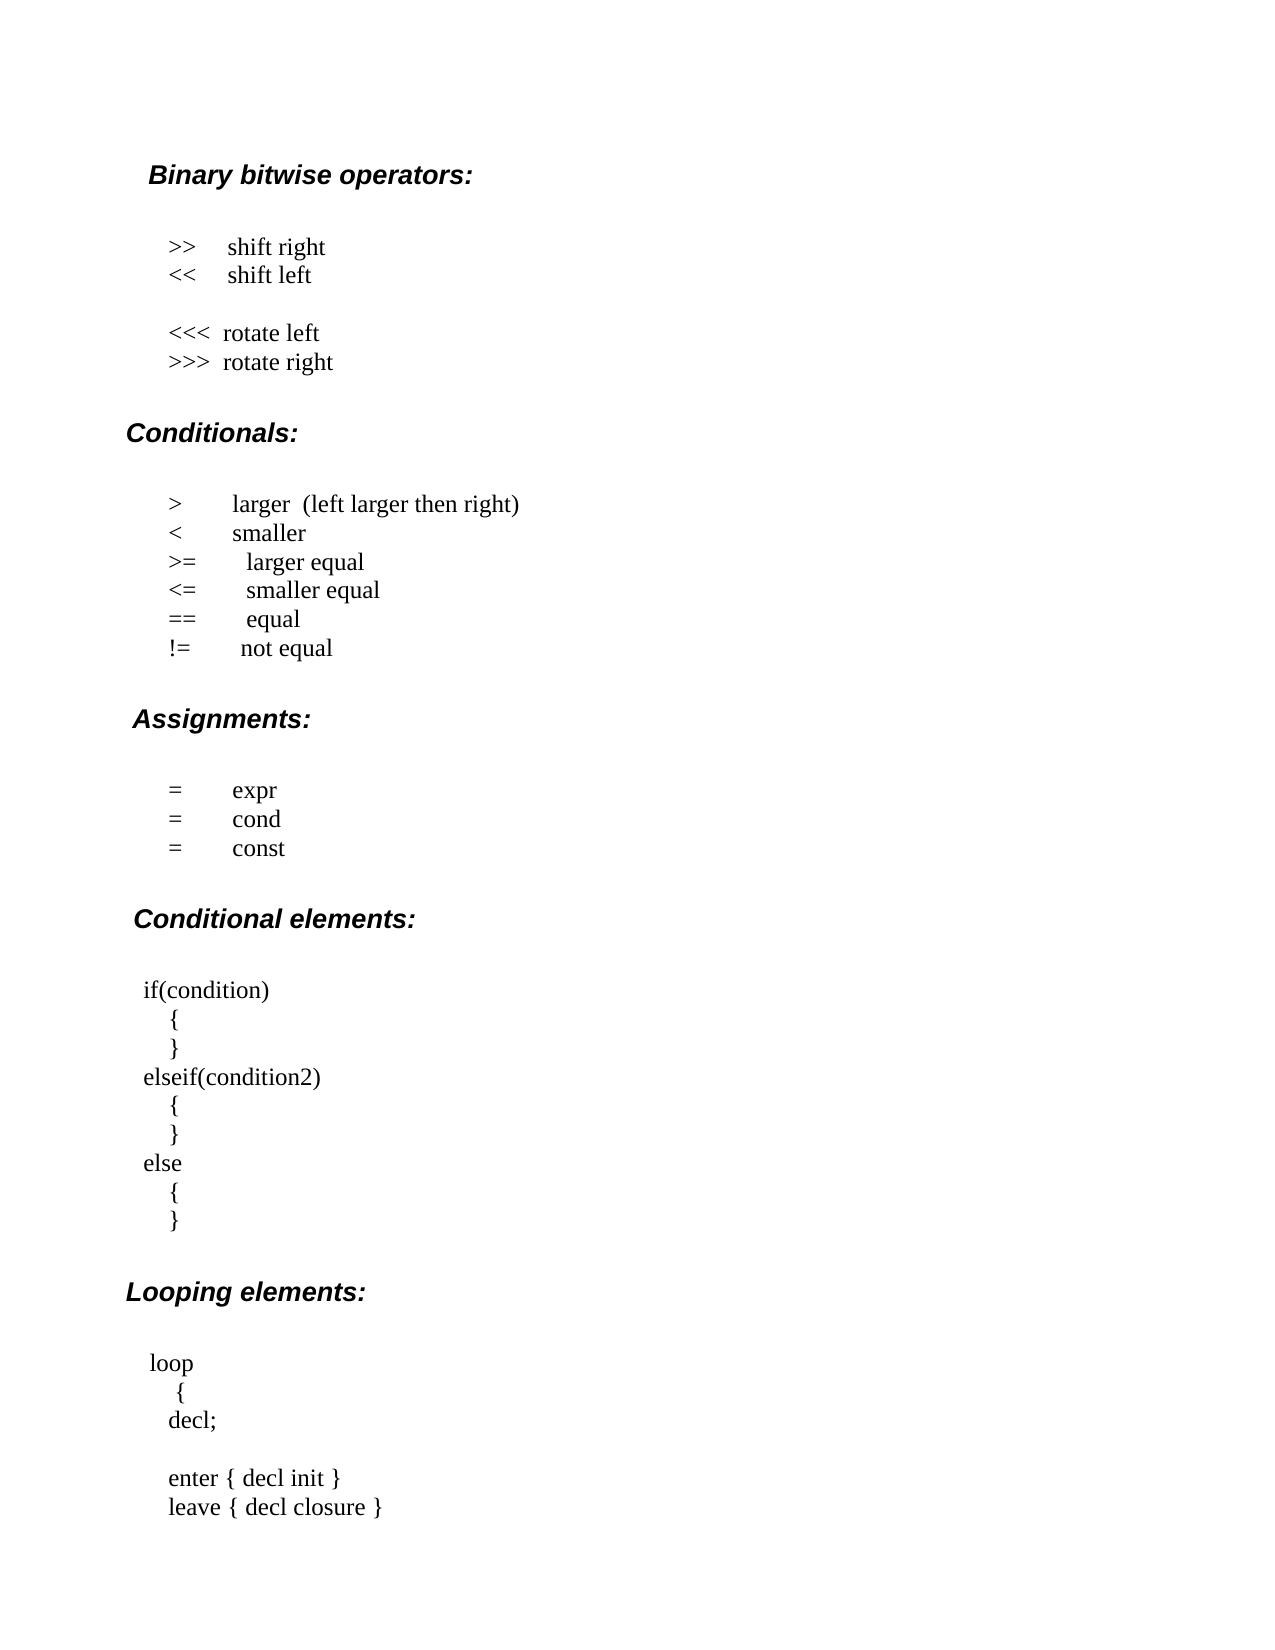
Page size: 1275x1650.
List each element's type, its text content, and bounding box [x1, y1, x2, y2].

text } [118, 1206, 1157, 1234]
text if(condition) [118, 976, 1157, 1004]
subtitle Looping elements: [118, 1276, 1157, 1307]
text > larger (left larger then right) [118, 489, 1157, 518]
text { [118, 1177, 1157, 1206]
subtitle Binary bitwise operators: [118, 159, 1157, 191]
text } [118, 1033, 1157, 1062]
text < smaller [118, 518, 1157, 547]
text { [118, 1377, 1157, 1406]
text else [118, 1148, 1157, 1177]
text leave { decl closure } [118, 1492, 1157, 1521]
subtitle Conditional elements: [118, 903, 1157, 934]
subtitle Conditionals: [118, 417, 1157, 448]
text >> shift right [118, 232, 1157, 261]
text = expr [118, 776, 1157, 804]
text decl; [118, 1406, 1157, 1434]
text = cond [118, 804, 1157, 833]
text loop [118, 1348, 1157, 1377]
text enter { decl init } [118, 1463, 1157, 1492]
subtitle Assignments: [118, 703, 1157, 734]
text >= larger equal [118, 547, 1157, 576]
text != not equal [118, 633, 1157, 662]
text <= smaller equal [118, 576, 1157, 604]
text elseif(condition2) [118, 1062, 1157, 1091]
text { [118, 1091, 1157, 1119]
text = const [118, 833, 1157, 862]
text { [118, 1004, 1157, 1033]
text } [118, 1119, 1157, 1148]
text <<< rotate left [118, 318, 1157, 347]
text >>> rotate right [118, 347, 1157, 376]
text << shift left [118, 261, 1157, 289]
text == equal [118, 604, 1157, 633]
